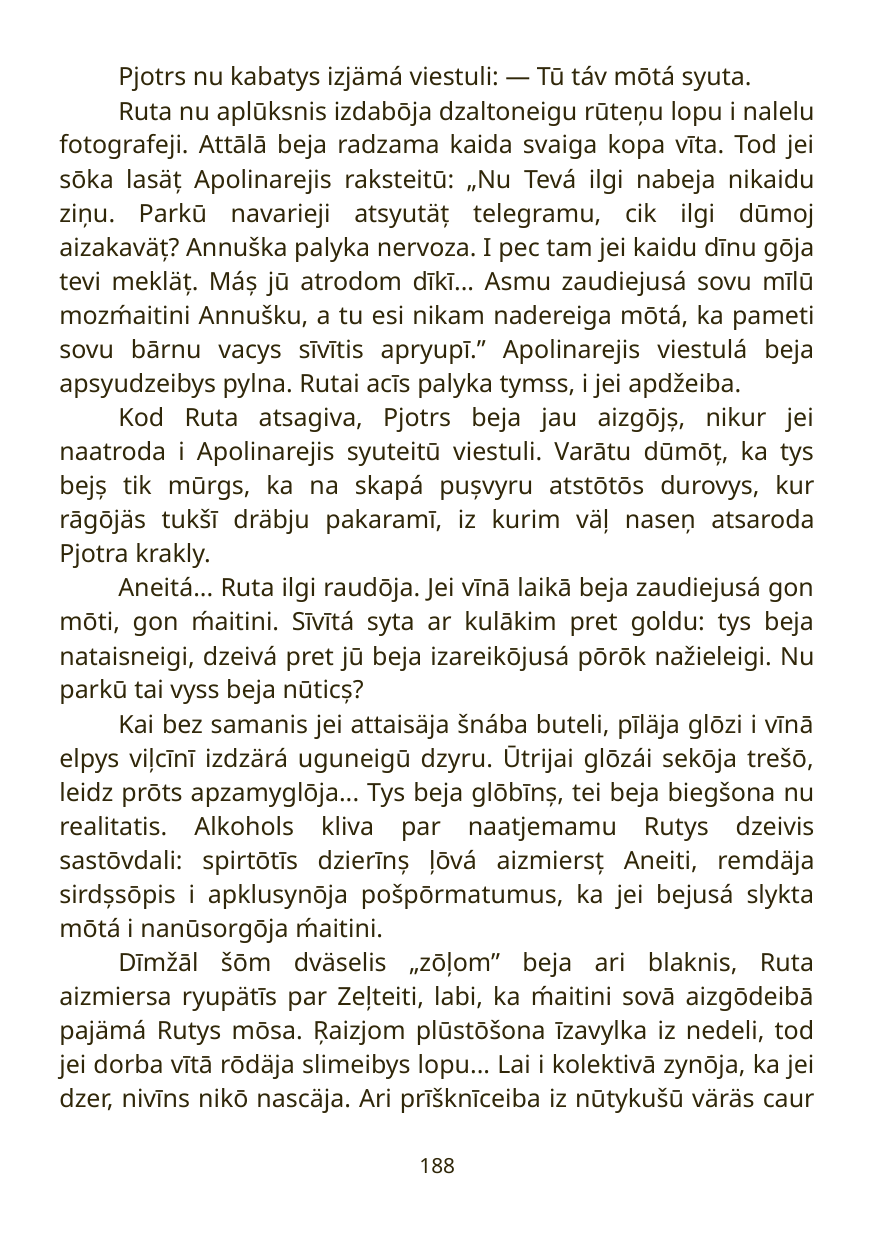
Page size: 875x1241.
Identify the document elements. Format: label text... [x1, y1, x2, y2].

text Pjotrs nu kabatys izjämá viestuli: — Tū táv mōtá syuta. [59, 59, 815, 93]
text Aneitá... Ruta ilgi raudōja. Jei vīnā laikā beja zaudiejusá gon mōti, gon ḿaitini. Sīvītá syta ar kulākim pret goldu: tys beja nataisneigi, dzeivá pret jū beja izareikōjusá pōrōk nažieleigi. Nu parkū tai vyss beja nūticș? [59, 570, 815, 706]
text Dīmžāl šōm dväselis „zōļom” beja ari blaknis, Ruta aizmiersa ryupätīs par Zeļteiti, labi, ka ḿaitini sovā aizgōdeibā pajämá Rutys mōsa. Ŗaizjom plūstōšona īzavylka iz nedeli, tod jei dorba vītā rōdäja slimeibys lopu... Lai i kolektivā zynōja, ka jei dzer, nivīns nikō nascäja. Ari prīšknīceiba iz nūtykušū väräs caur [59, 945, 815, 1115]
text Kod Ruta atsagiva, Pjotrs beja jau aizgōjș, nikur jei naatroda i Apolinarejis syuteitū viestuli. Varātu dūmōț, ka tys bejș tik mūrgs, ka na skapá pușvyru atstōtōs durovys, kur rāgōjäs tukšī dräbju pakaramī, iz kurim väļ naseņ atsaroda Pjotra krakly. [59, 400, 815, 570]
text Kai bez samanis jei attaisäja šnába buteli, pīläja glōzi i vīnā elpys viļcīnī izdzärá uguneigū dzyru. Ūtrijai glōzái sekōja trešō, leidz prōts apzamyglōja... Tys beja glōbīnș, tei beja biegšona nu realitatis. Alkohols kliva par naatjemamu Rutys dzeivis sastōvdali: spirtōtīs dzierīnș ļōvá aizmiersț Aneiti, remdäja sirdșsōpis i apklusynōja pošpōrmatumus, ka jei bejusá slykta mōtá i nanūsorgōja ḿaitini. [59, 706, 815, 945]
text Ruta nu aplūksnis izdabōja dzaltoneigu rūteņu lopu i nalelu fotografeji. Attālā beja radzama kaida svaiga kopa vīta. Tod jei sōka lasäț Apolinarejis raksteitū: „Nu Tevá ilgi nabeja nikaidu ziņu. Parkū navarieji atsyutäț telegramu, cik ilgi dūmoj aizakaväț? Annuška palyka nervoza. I pec tam jei kaidu dīnu gōja tevi mekläț. Máș jū atrodom dīkī... Asmu zaudiejusá sovu mīlū mozḿaitini Annušku, a tu esi nikam nadereiga mōtá, ka pameti sovu bārnu vacys sīvītis apryupī.” Apolinarejis viestulá beja apsyudzeibys pylna. Rutai acīs palyka tymss, i jei apdžeiba. [59, 93, 815, 400]
